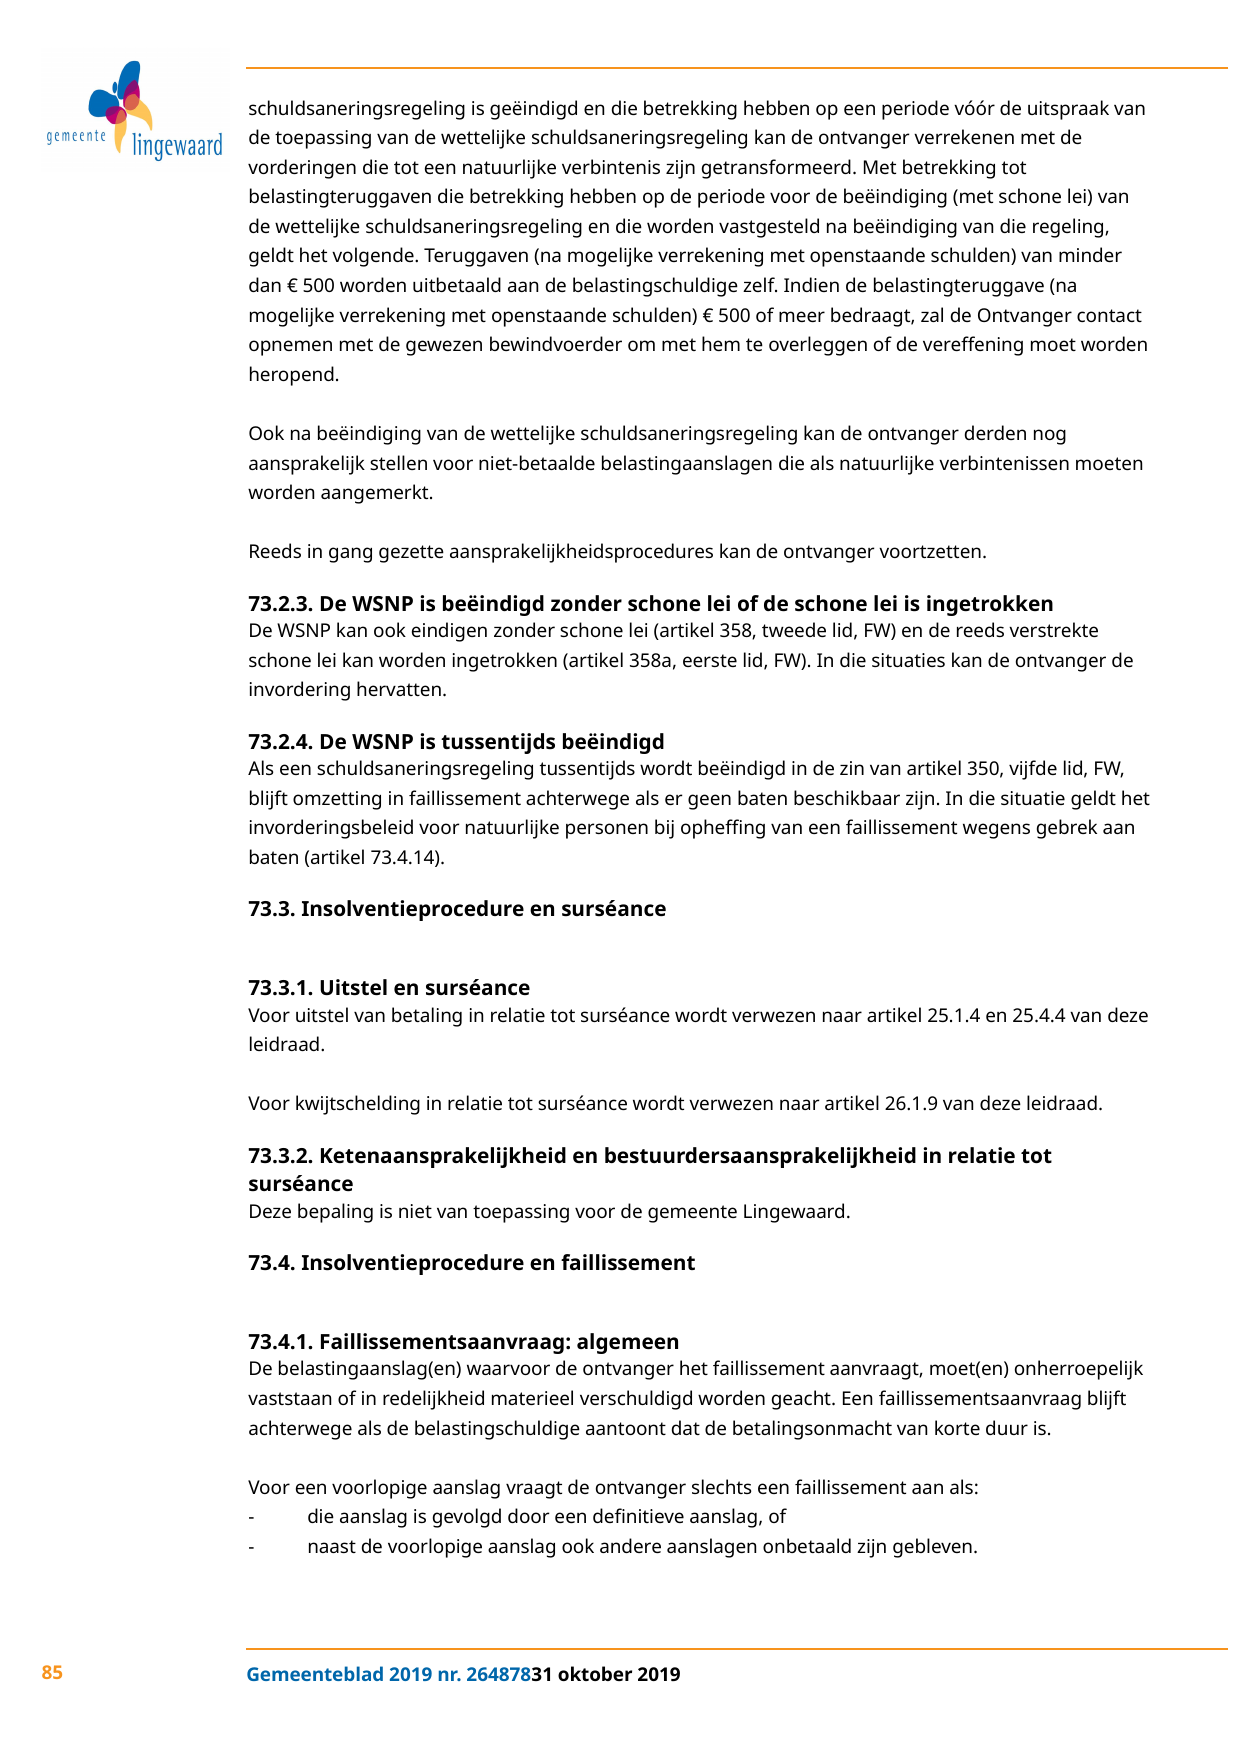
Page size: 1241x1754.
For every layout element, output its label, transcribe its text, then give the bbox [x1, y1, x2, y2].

text 73.4.1. Faillissementsaanvraag: algemeen [248, 1327, 1152, 1356]
text 73.3.2. Ketenaansprakelijkheid en bestuurdersaansprakelijkheid in relatie tot surséance [248, 1141, 1152, 1198]
text Reeds in gang gezette aansprakelijkheidsprocedures kan de ontvanger voortzetten. [248, 538, 1152, 564]
text De belastingaanslag(en) waarvoor de ontvanger het faillissement aanvraagt, moet(en) onherroepelijk vaststaan of in redelijkheid materieel verschuldigd worden geacht. Een faillissementsaanvraag blijft achterwege als de belastingschuldige aantoont dat de betalingsonmacht van korte duur is. [248, 1356, 1152, 1441]
text Voor uitstel van betaling in relatie tot surséance wordt verwezen naar artikel 25.1.4 en 25.4.4 van deze leidraad. [248, 1002, 1152, 1057]
text 73.2.3. De WSNP is beëindigd zonder schone lei of de schone lei is ingetrokken [248, 589, 1152, 617]
text De WSNP kan ook eindigen zonder schone lei (artikel 358, tweede lid, FW) en de reeds verstrekte schone lei kan worden ingetrokken (artikel 358a, eerste lid, FW). In die situaties kan de ontvanger de invordering hervatten. [248, 617, 1152, 702]
text Deze bepaling is niet van toepassing voor de gemeente Lingewaard. [248, 1198, 1152, 1224]
text Ook na beëindiging van de wettelijke schuldsaneringsregeling kan de ontvanger derden nog aansprakelijk stellen voor niet-betaalde belastingaanslagen die als natuurlijke verbintenissen moeten worden aangemerkt. [248, 420, 1152, 505]
text 73.3.1. Uitstel en surséance [248, 973, 1152, 1002]
text Voor kwijtschelding in relatie tot surséance wordt verwezen naar artikel 26.1.9 van deze leidraad. [248, 1091, 1152, 1116]
picture [41, 47, 231, 172]
text 73.4. Insolventieprocedure en faillissement [248, 1248, 1152, 1277]
text 73.3. Insolventieprocedure en surséance [248, 894, 1152, 923]
text schuldsaneringsregeling is geëindigd en die betrekking hebben op een periode vóór de uitspraak van de toepassing van de wettelijke schuldsaneringsregeling kan de ontvanger verrekenen met de vorderingen die tot een natuurlijke verbintenis zijn getransformeerd. Met betrekking tot belastingteruggaven die betrekking hebben op de periode voor de beëindiging (met schone lei) van de wettelijke schuldsaneringsregeling en die worden vastgesteld na beëindiging van die regeling, geldt het volgende. Teruggaven (na mogelijke verrekening met openstaande schulden) van minder dan € 500 worden uitbetaald aan de belastingschuldige zelf. Indien de belastingteruggave (na mogelijke verrekening met openstaande schulden) € 500 of meer bedraagt, zal de Ontvanger contact opnemen met de gewezen bewindvoerder om met hem te overleggen of de vereffening moet worden heropend. [248, 95, 1152, 387]
text 73.2.4. De WSNP is tussentijds beëindigd [248, 727, 1152, 755]
text Voor een voorlopige aanslag vraagt de ontvanger slechts een faillissement aan als: [248, 1474, 1152, 1500]
text Als een schuldsaneringsregeling tussentijds wordt beëindigd in de zin van artikel 350, vijfde lid, FW, blijft omzetting in faillissement achterwege als er geen baten beschikbaar zijn. In die situatie geldt het invorderingsbeleid voor natuurlijke personen bij opheffing van een faillissement wegens gebrek aan baten (artikel 73.4.14). [248, 755, 1152, 870]
list die aanslag is gevolgd door een definitieve aanslag, of [248, 1503, 1152, 1529]
list naast de voorlopige aanslag ook andere aanslagen onbetaald zijn gebleven. [248, 1533, 1152, 1559]
